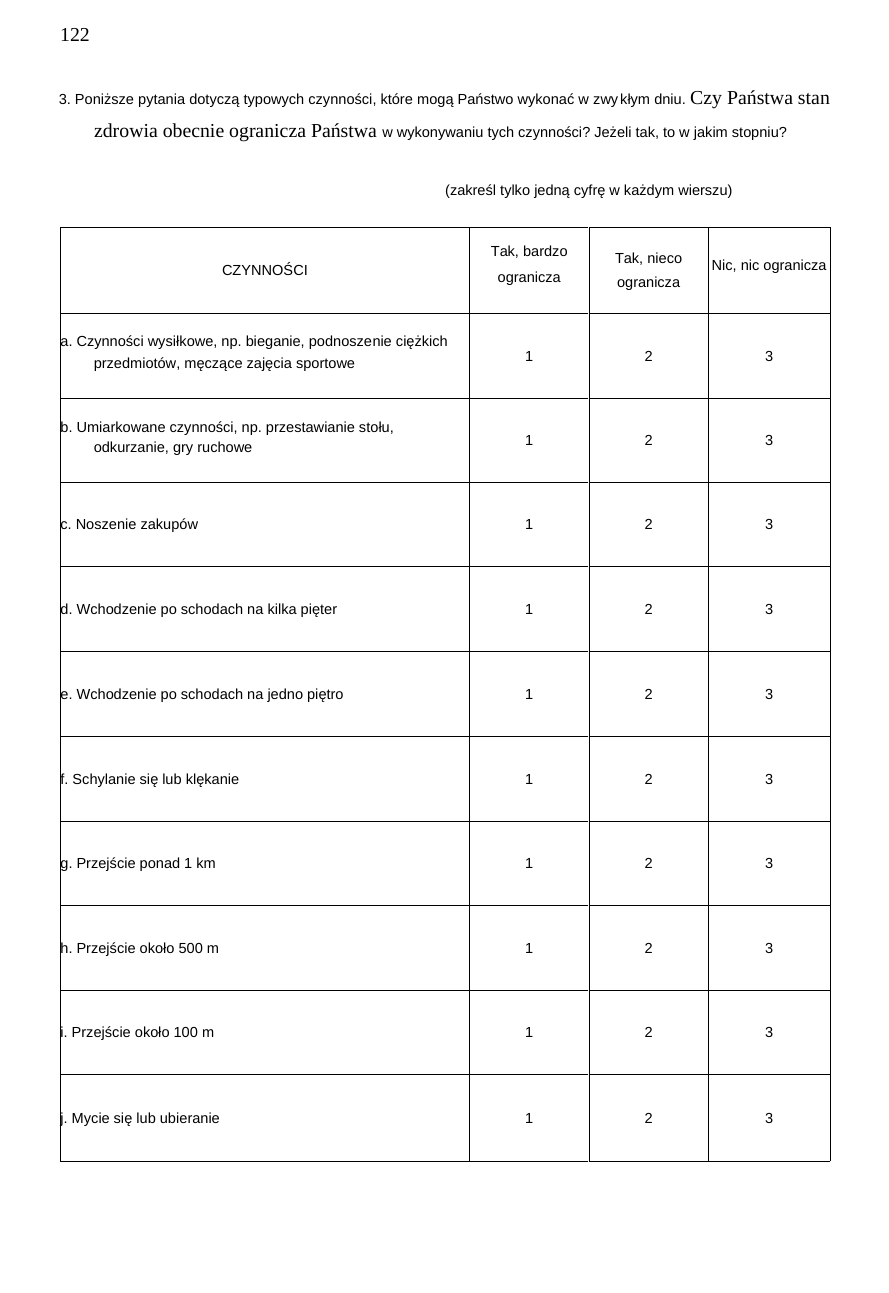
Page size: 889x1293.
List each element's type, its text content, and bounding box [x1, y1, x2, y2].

table_cell 1 [470, 567, 588, 651]
table_cell 2 [590, 906, 708, 990]
table_cell 2 [590, 737, 708, 821]
table_cell 3 [709, 652, 830, 736]
table_cell 2 [590, 399, 708, 482]
table_cell 1 [470, 483, 588, 566]
table_cell 1 [470, 1075, 588, 1161]
table_cell 3 [709, 567, 830, 651]
table_cell 3 [709, 991, 830, 1074]
table_cell g. Przejście ponad 1 km [61, 822, 469, 905]
table_header Tak, bardzo ogranicza [470, 228, 588, 313]
table_cell j. Mycie się lub ubieranie [61, 1075, 469, 1161]
table_cell f. Schylanie się lub klękanie [61, 737, 469, 821]
text 122 [60, 23, 94, 46]
table_cell 1 [470, 737, 588, 821]
table_cell b. Umiarkowane czynności, np. przestawianie stołu, odkurzanie, gry ruchowe [61, 399, 469, 482]
table_cell 2 [590, 314, 708, 398]
table_cell 1 [470, 314, 588, 398]
table_cell 3 [709, 399, 830, 482]
table_cell 3 [709, 483, 830, 566]
table_cell d. Wchodzenie po schodach na kilka pięter [61, 567, 469, 651]
table_cell 3 [709, 314, 830, 398]
table_cell c. Noszenie zakupów [61, 483, 469, 566]
table_cell 2 [590, 483, 708, 566]
table_cell 2 [590, 652, 708, 736]
table_header Nic, nic ogranicza [709, 228, 830, 313]
table_cell 1 [470, 906, 588, 990]
table_cell e. Wchodzenie po schodach na jedno piętro [61, 652, 469, 736]
table_cell 2 [590, 1075, 708, 1161]
table_cell 3 [709, 906, 830, 990]
table_cell 2 [590, 567, 708, 651]
table_cell 2 [590, 991, 708, 1074]
text (zakreśl tylko jedną cyfrę w każdym wierszu) [445, 181, 829, 198]
table_cell 3 [709, 822, 830, 905]
table_header CZYNNOŚCI [61, 228, 469, 313]
table_cell h. Przejście około 500 m [61, 906, 469, 990]
text 3. Poniższe pytania dotyczą typowych czynności, które mogą Państwo wykonać w zwy­kłym dniu. Czy Państwa stan zdrowia obecnie ogranicza Państwa w wykonywaniu tych czynności? Jeżeli tak, to w jakim stopniu? [58, 86, 830, 141]
table_header Tak, nieco ogranicza [590, 228, 708, 313]
table_cell 3 [709, 1075, 830, 1161]
table_cell 1 [470, 991, 588, 1074]
table_cell a. Czynności wysiłkowe, np. bieganie, podnosze­nie ciężkich przedmiotów, męczące zajęcia sportowe [61, 314, 469, 398]
table_cell 3 [709, 737, 830, 821]
table_cell 1 [470, 652, 588, 736]
table_cell 2 [590, 822, 708, 905]
table_cell i. Przejście około 100 m [61, 991, 469, 1074]
table_cell 1 [470, 822, 588, 905]
table_cell 1 [470, 399, 588, 482]
